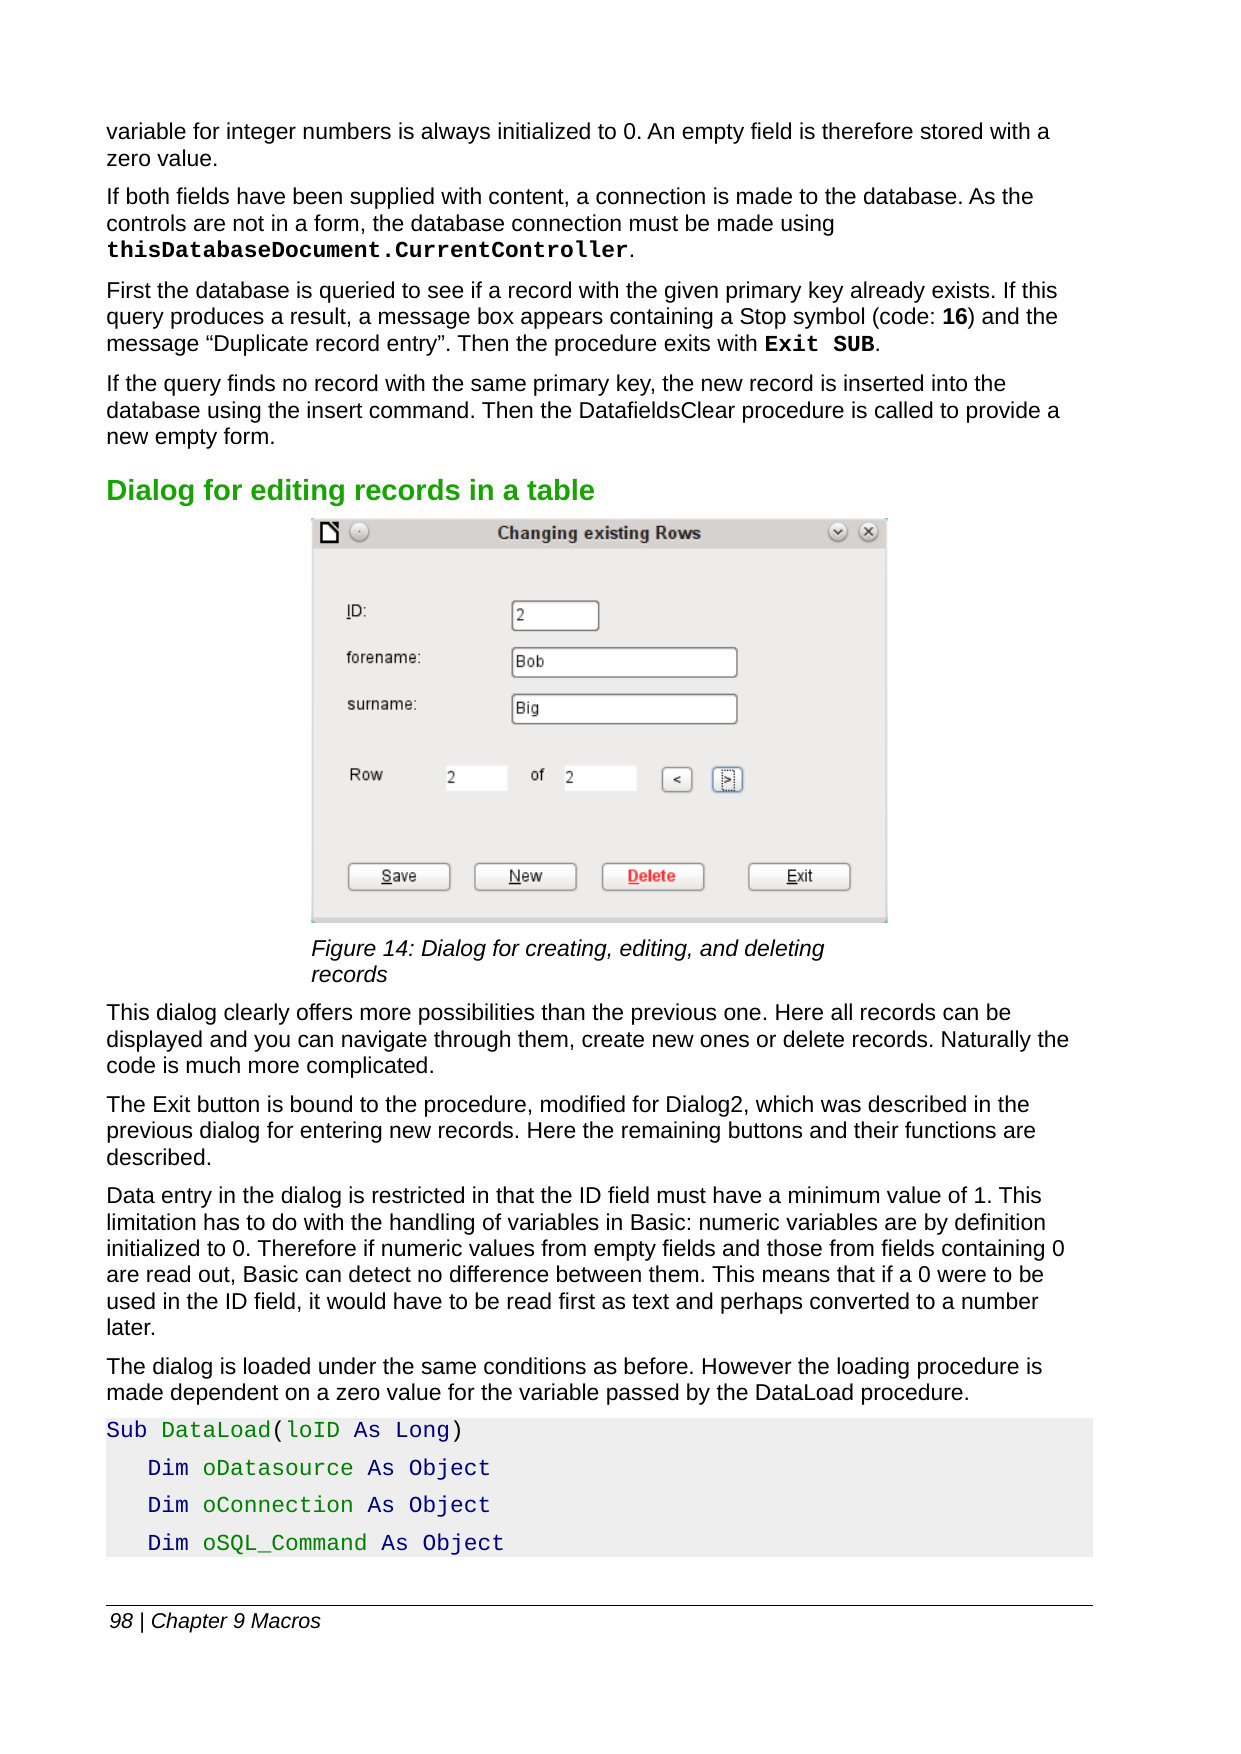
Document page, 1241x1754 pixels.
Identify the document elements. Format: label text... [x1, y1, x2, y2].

text variable for integer numbers is always initialized to 0. An empty field is therefore stored with a zero value. [106, 118, 1093, 171]
text This dialog clearly offers more possibilities than the previous one. Here all records can be displayed and you can navigate through them, create new ones or delete records. Naturally the code is much more complicated. [106, 999, 1093, 1078]
subtitle Dialog for editing records in a table [106, 473, 1093, 507]
text Dim oConnection As Object [106, 1494, 1093, 1519]
text Figure 14: Dialog for creating, editing, and deleting records [311, 934, 888, 987]
text Dim oDatasource As Object [106, 1456, 1093, 1482]
text The dialog is loaded under the same conditions as before. However the loading procedure is made dependent on a zero value for the variable passed by the DataLoad procedure. [106, 1353, 1093, 1406]
text If both fields have been supplied with content, a connection is made to the database. As the controls are not in a form, the database connection must be made using thisDatabaseDocument.CurrentController. [106, 183, 1093, 264]
text The Exit button is bound to the procedure, modified for Dialog2, which was described in the previous dialog for entering new records. Here the remaining buttons and their functions are described. [106, 1091, 1093, 1170]
text Data entry in the dialog is restricted in that the ID field must have a minimum value of 1. This limitation has to do with the handling of variables in Basic: numeric variables are by definition initialized to 0. Therefore if numeric values from empty fields and those from fields containing 0 are read out, Basic can detect no difference between them. This means that if a 0 were to be used in the ID field, it would have to be read first as text and perhaps converted to a number later. [106, 1182, 1093, 1341]
text First the database is queried to see if a record with the given primary key already exists. If this query produces a result, a message box appears containing a Stop symbol (code: 16) and the message “Duplicate record entry”. Then the procedure exits with Exit SUB. [106, 277, 1093, 358]
picture [311, 518, 888, 923]
text If the query finds no record with the same primary key, the new record is inserted into the database using the insert command. Then the DatafieldsClear procedure is called to provide a new empty form. [106, 370, 1093, 449]
text Sub DataLoad(loID As Long) [106, 1418, 1093, 1444]
text Dim oSQL_Command As Object [106, 1531, 1093, 1557]
